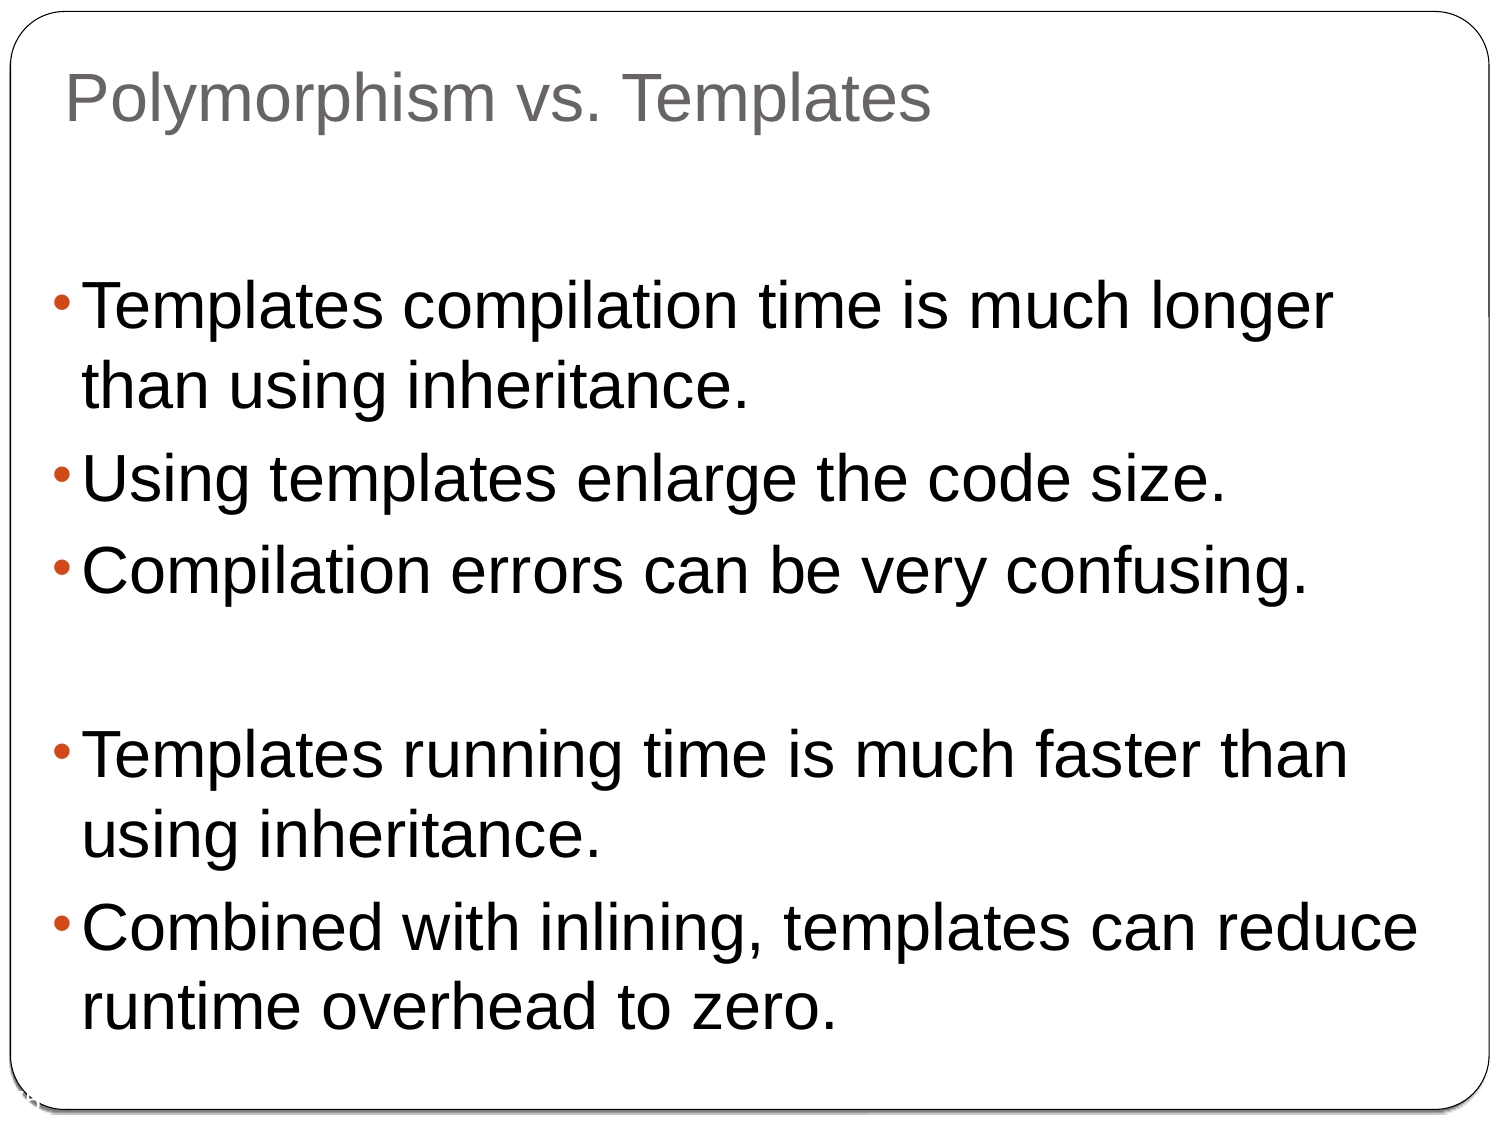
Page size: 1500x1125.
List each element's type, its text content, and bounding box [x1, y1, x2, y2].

slide_number 60 [0, 1074, 50, 1125]
title Polymorphism vs. Templates [50, 45, 1450, 150]
list Templates compilation time is much longer than using inheritance. Using templates enlarge the code size. Compilation errors can be very confusing. Templates running time is much faster than using inheritance. Combined with inlining, templates can reduce runtime overhead to zero. [37, 162, 1463, 1088]
